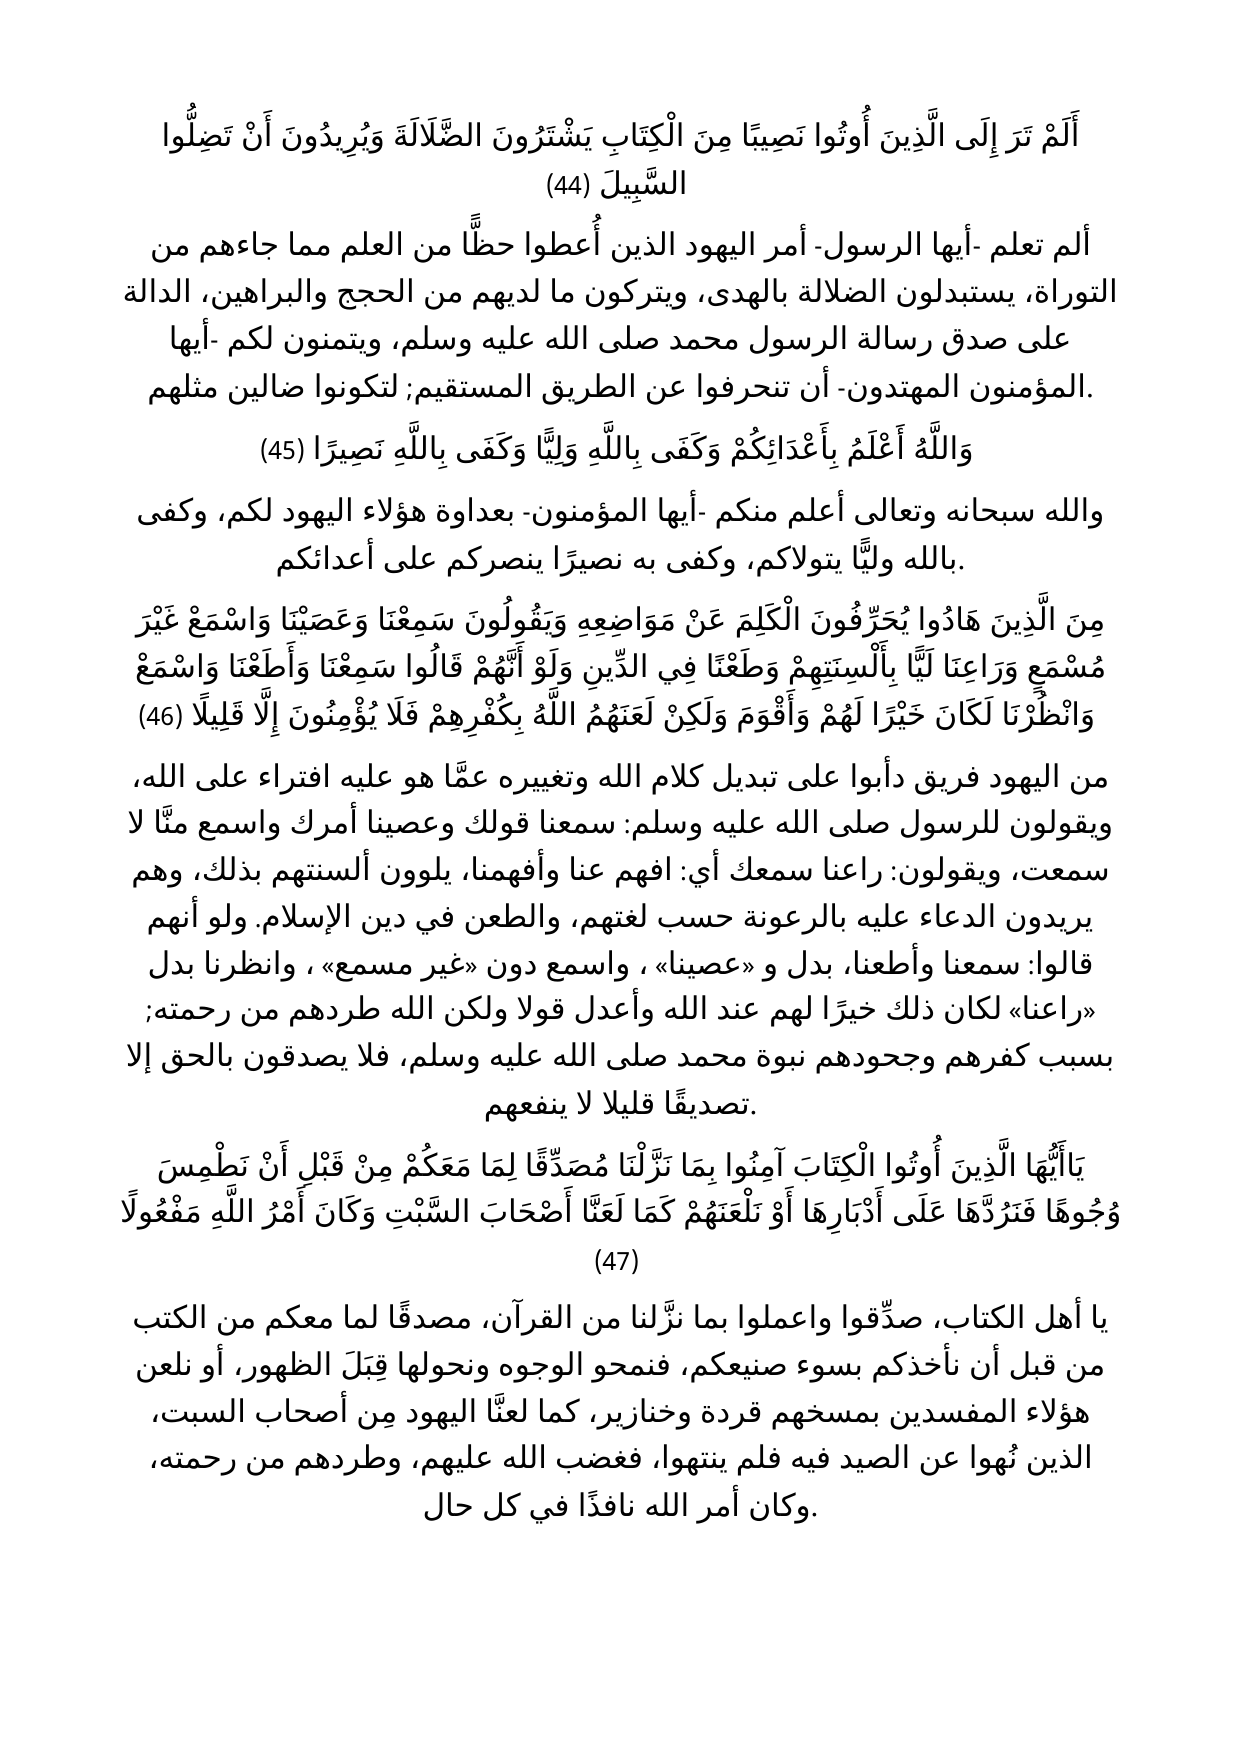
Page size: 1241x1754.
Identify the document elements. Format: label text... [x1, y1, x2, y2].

text وَاللَّهُ أَعْلَمُ بِأَعْدَائِكُمْ وَكَفَى بِاللَّهِ وَلِيًّا وَكَفَى بِاللَّهِ نَصِيرًا (45) [118, 431, 1122, 472]
text والله سبحانه وتعالى أعلم منكم -أيها المؤمنون- بعداوة هؤلاء اليهود لكم، وكفى بالله وليًّا يتولاكم، وكفى به نصيرًا ينصركم على أعدائكم. [118, 493, 1122, 582]
text مِنَ الَّذِينَ هَادُوا يُحَرِّفُونَ الْكَلِمَ عَنْ مَوَاضِعِهِ وَيَقُولُونَ سَمِعْنَا وَعَصَيْنَا وَاسْمَعْ غَيْرَ مُسْمَعٍ وَرَاعِنَا لَيًّا بِأَلْسِنَتِهِمْ وَطَعْنًا فِي الدِّينِ وَلَوْ أَنَّهُمْ قَالُوا سَمِعْنَا وَأَطَعْنَا وَاسْمَعْ وَانْظُرْنَا لَكَانَ خَيْرًا لَهُمْ وَأَقْوَمَ وَلَكِنْ لَعَنَهُمُ اللَّهُ بِكُفْرِهِمْ فَلَا يُؤْمِنُونَ إِلَّا قَلِيلًا (46) [118, 603, 1122, 738]
text أَلَمْ تَرَ إِلَى الَّذِينَ أُوتُوا نَصِيبًا مِنَ الْكِتَابِ يَشْتَرُونَ الضَّلَالَةَ وَيُرِيدُونَ أَنْ تَضِلُّوا السَّبِيلَ (44) [118, 118, 1122, 207]
text يَاأَيُّهَا الَّذِينَ أُوتُوا الْكِتَابَ آمِنُوا بِمَا نَزَّلْنَا مُصَدِّقًا لِمَا مَعَكُمْ مِنْ قَبْلِ أَنْ نَطْمِسَ وُجُوهًا فَنَرُدَّهَا عَلَى أَدْبَارِهَا أَوْ نَلْعَنَهُمْ كَمَا لَعَنَّا أَصْحَابَ السَّبْتِ وَكَانَ أَمْرُ اللَّهِ مَفْعُولًا (47) [118, 1148, 1122, 1280]
text ألم تعلم -أيها الرسول- أمر اليهود الذين أُعطوا حظًّا من العلم مما جاءهم من التوراة، يستبدلون الضلالة بالهدى، ويتركون ما لديهم من الحجج والبراهين، الدالة على صدق رسالة الرسول محمد صلى الله عليه وسلم، ويتمنون لكم -أيها المؤمنون المهتدون- أن تنحرفوا عن الطريق المستقيم; لتكونوا ضالين مثلهم. [118, 228, 1122, 410]
text من اليهود فريق دأبوا على تبديل كلام الله وتغييره عمَّا هو عليه افتراء على الله، ويقولون للرسول صلى الله عليه وسلم: سمعنا قولك وعصينا أمرك واسمع منَّا لا سمعت، ويقولون: راعنا سمعك أي: افهم عنا وأفهمنا، يلوون ألسنتهم بذلك، وهم يريدون الدعاء عليه بالرعونة حسب لغتهم، والطعن في دين الإسلام. ولو أنهم قالوا: سمعنا وأطعنا، بدل و «عصينا» ، واسمع دون «غير مسمع» ، وانظرنا بدل «راعنا» لكان ذلك خيرًا لهم عند الله وأعدل قولا ولكن الله طردهم من رحمته; بسبب كفرهم وجحودهم نبوة محمد صلى الله عليه وسلم، فلا يصدقون بالحق إلا تصديقًا قليلا لا ينفعهم. [118, 759, 1122, 1127]
text يا أهل الكتاب، صدِّقوا واعملوا بما نزَّلنا من القرآن، مصدقًا لما معكم من الكتب من قبل أن نأخذكم بسوء صنيعكم، فنمحو الوجوه ونحولها قِبَلَ الظهور، أو نلعن هؤلاء المفسدين بمسخهم قردة وخنازير، كما لعنَّا اليهود مِن أصحاب السبت، الذين نُهوا عن الصيد فيه فلم ينتهوا، فغضب الله عليهم، وطردهم من رحمته، وكان أمر الله نافذًا في كل حال. [118, 1301, 1122, 1529]
